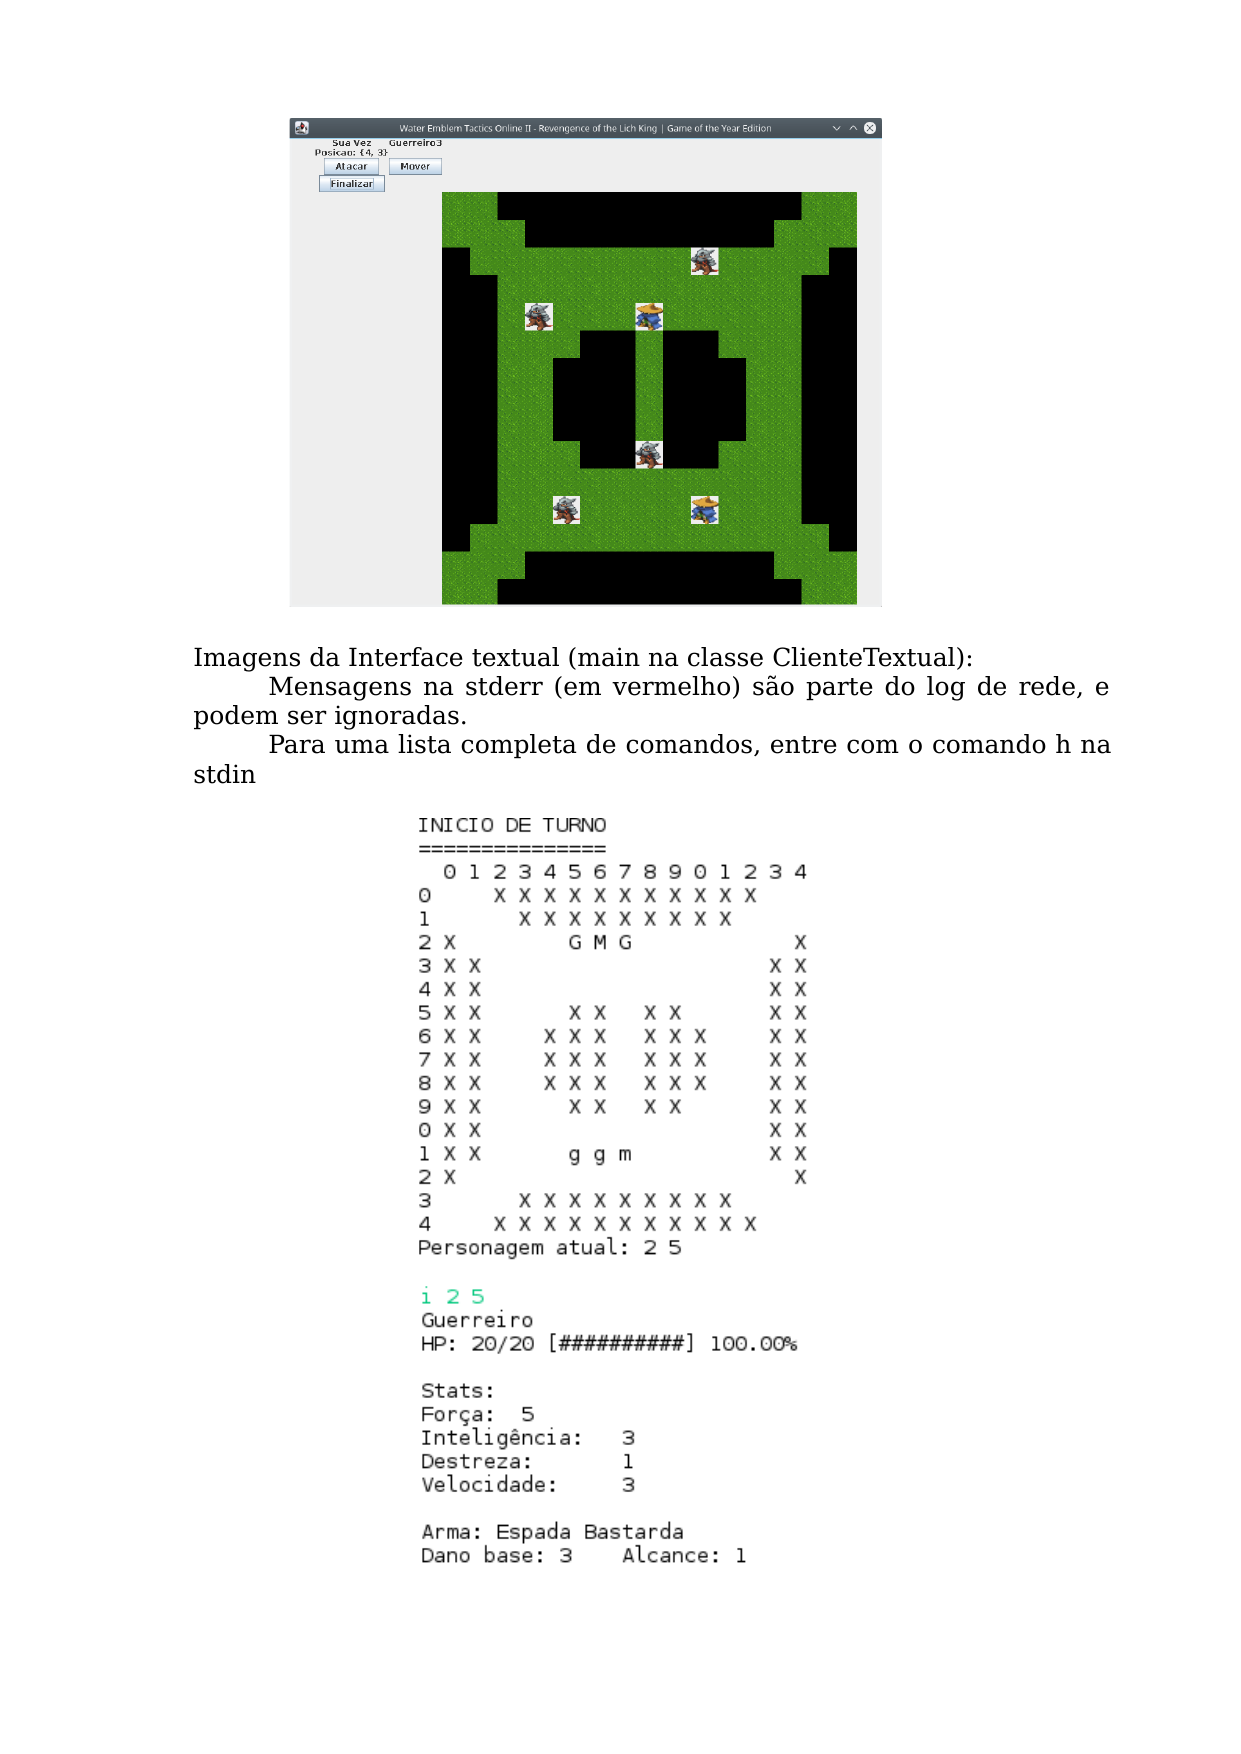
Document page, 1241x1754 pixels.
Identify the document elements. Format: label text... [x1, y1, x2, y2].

text Para uma lista completa de comandos, entre com o comando h na stdin [118, 731, 1122, 789]
picture [418, 1285, 838, 1583]
picture [289, 118, 882, 607]
text Mensagens na stderr (em vermelho) são parte do log de rede, e podem ser ignoradas. [118, 672, 1122, 731]
text Imagens da Interface textual (main na classe ClienteTextual): [118, 643, 1122, 672]
picture [418, 818, 822, 1264]
